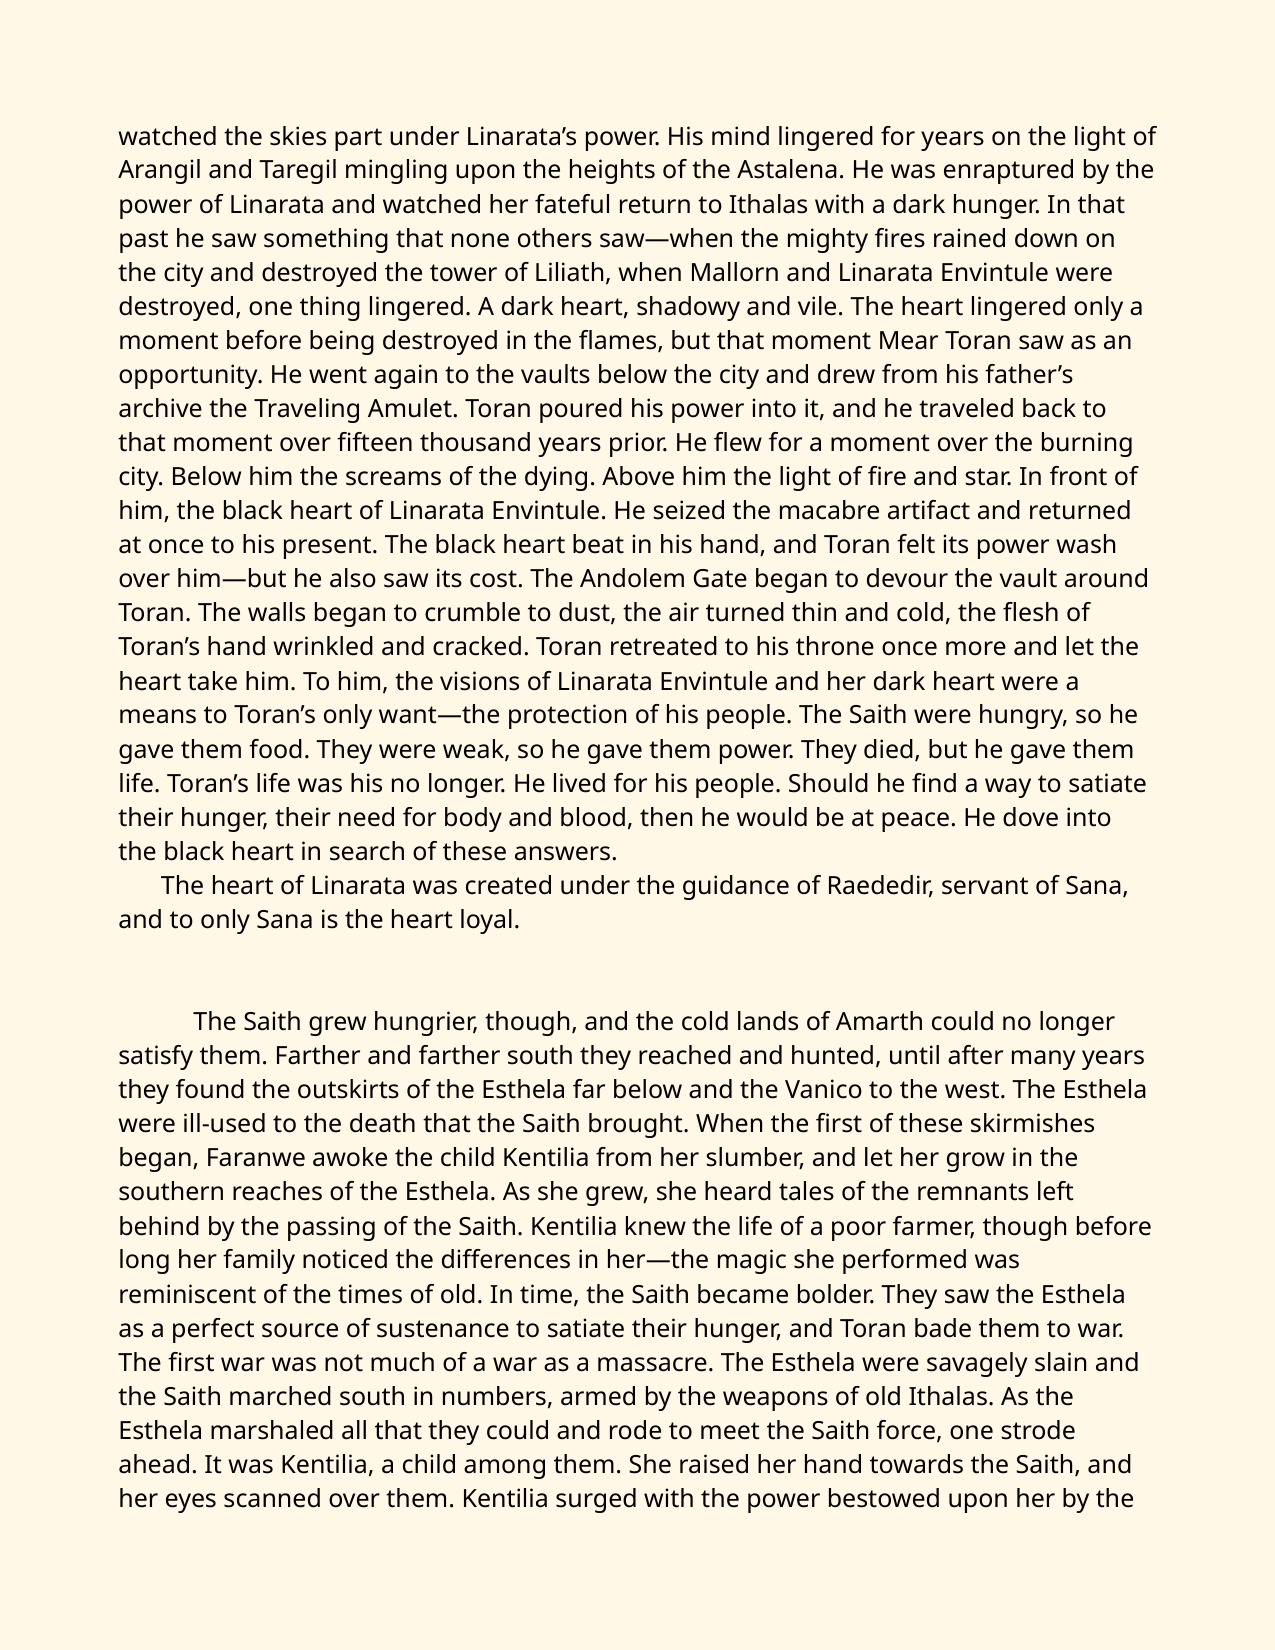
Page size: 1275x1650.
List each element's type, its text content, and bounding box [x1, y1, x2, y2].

text watched the skies part under Linarata’s power. His mind lingered for years on the light of Arangil and Taregil mingling upon the heights of the Astalena. He was enraptured by the power of Linarata and watched her fateful return to Ithalas with a dark hunger. In that past he saw something that none others saw—when the mighty fires rained down on the city and destroyed the tower of Liliath, when Mallorn and Linarata Envintule were destroyed, one thing lingered. A dark heart, shadowy and vile. The heart lingered only a moment before being destroyed in the flames, but that moment Mear Toran saw as an opportunity. He went again to the vaults below the city and drew from his father’s archive the Traveling Amulet. Toran poured his power into it, and he traveled back to that moment over fifteen thousand years prior. He flew for a moment over the burning city. Below him the screams of the dying. Above him the light of fire and star. In front of him, the black heart of Linarata Envintule. He seized the macabre artifact and returned at once to his present. The black heart beat in his hand, and Toran felt its power wash over him—but he also saw its cost. The Andolem Gate began to devour the vault around Toran. The walls began to crumble to dust, the air turned thin and cold, the flesh of Toran’s hand wrinkled and cracked. Toran retreated to his throne once more and let the heart take him. To him, the visions of Linarata Envintule and her dark heart were a means to Toran’s only want—the protection of his people. The Saith were hungry, so he gave them food. They were weak, so he gave them power. They died, but he gave them life. Toran’s life was his no longer. He lived for his people. Should he find a way to satiate their hunger, their need for body and blood, then he would be at peace. He dove into the black heart in search of these answers. [118, 118, 1157, 867]
text The heart of Linarata was created under the guidance of Raededir, servant of Sana, and to only Sana is the heart loyal. [118, 867, 1157, 936]
text The Saith grew hungrier, though, and the cold lands of Amarth could no longer satisfy them. Farther and farther south they reached and hunted, until after many years they found the outskirts of the Esthela far below and the Vanico to the west. The Esthela were ill-used to the death that the Saith brought. When the first of these skirmishes began, Faranwe awoke the child Kentilia from her slumber, and let her grow in the southern reaches of the Esthela. As she grew, she heard tales of the remnants left behind by the passing of the Saith. Kentilia knew the life of a poor farmer, though before long her family noticed the differences in her—the magic she performed was reminiscent of the times of old. In time, the Saith became bolder. They saw the Esthela as a perfect source of sustenance to satiate their hunger, and Toran bade them to war. The first war was not much of a war as a massacre. The Esthela were savagely slain and the Saith marched south in numbers, armed by the weapons of old Ithalas. As the Esthela marshaled all that they could and rode to meet the Saith force, one strode ahead. It was Kentilia, a child among them. She raised her hand towards the Saith, and her eyes scanned over them. Kentilia surged with the power bestowed upon her by the [118, 1004, 1157, 1515]
